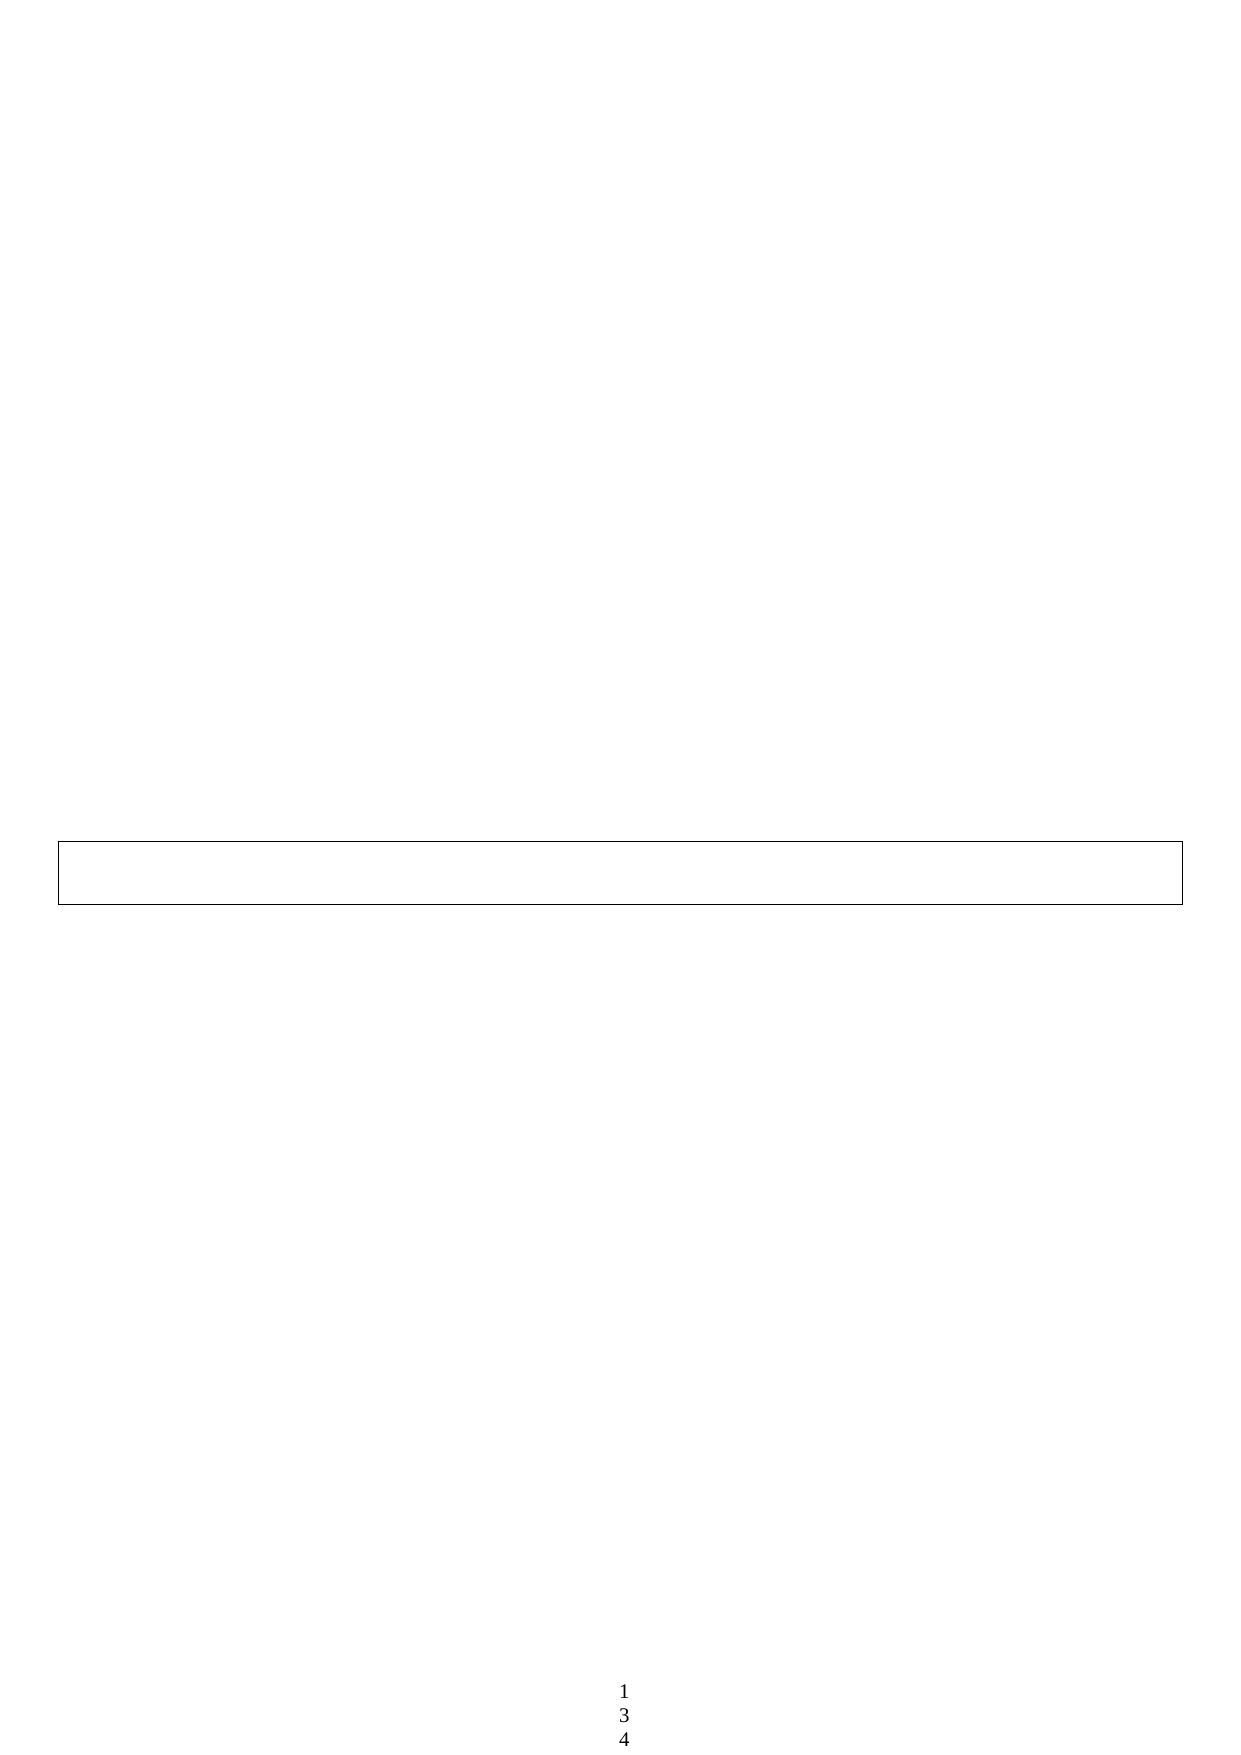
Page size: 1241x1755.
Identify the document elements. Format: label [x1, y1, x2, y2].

table_cell [59, 842, 1182, 904]
